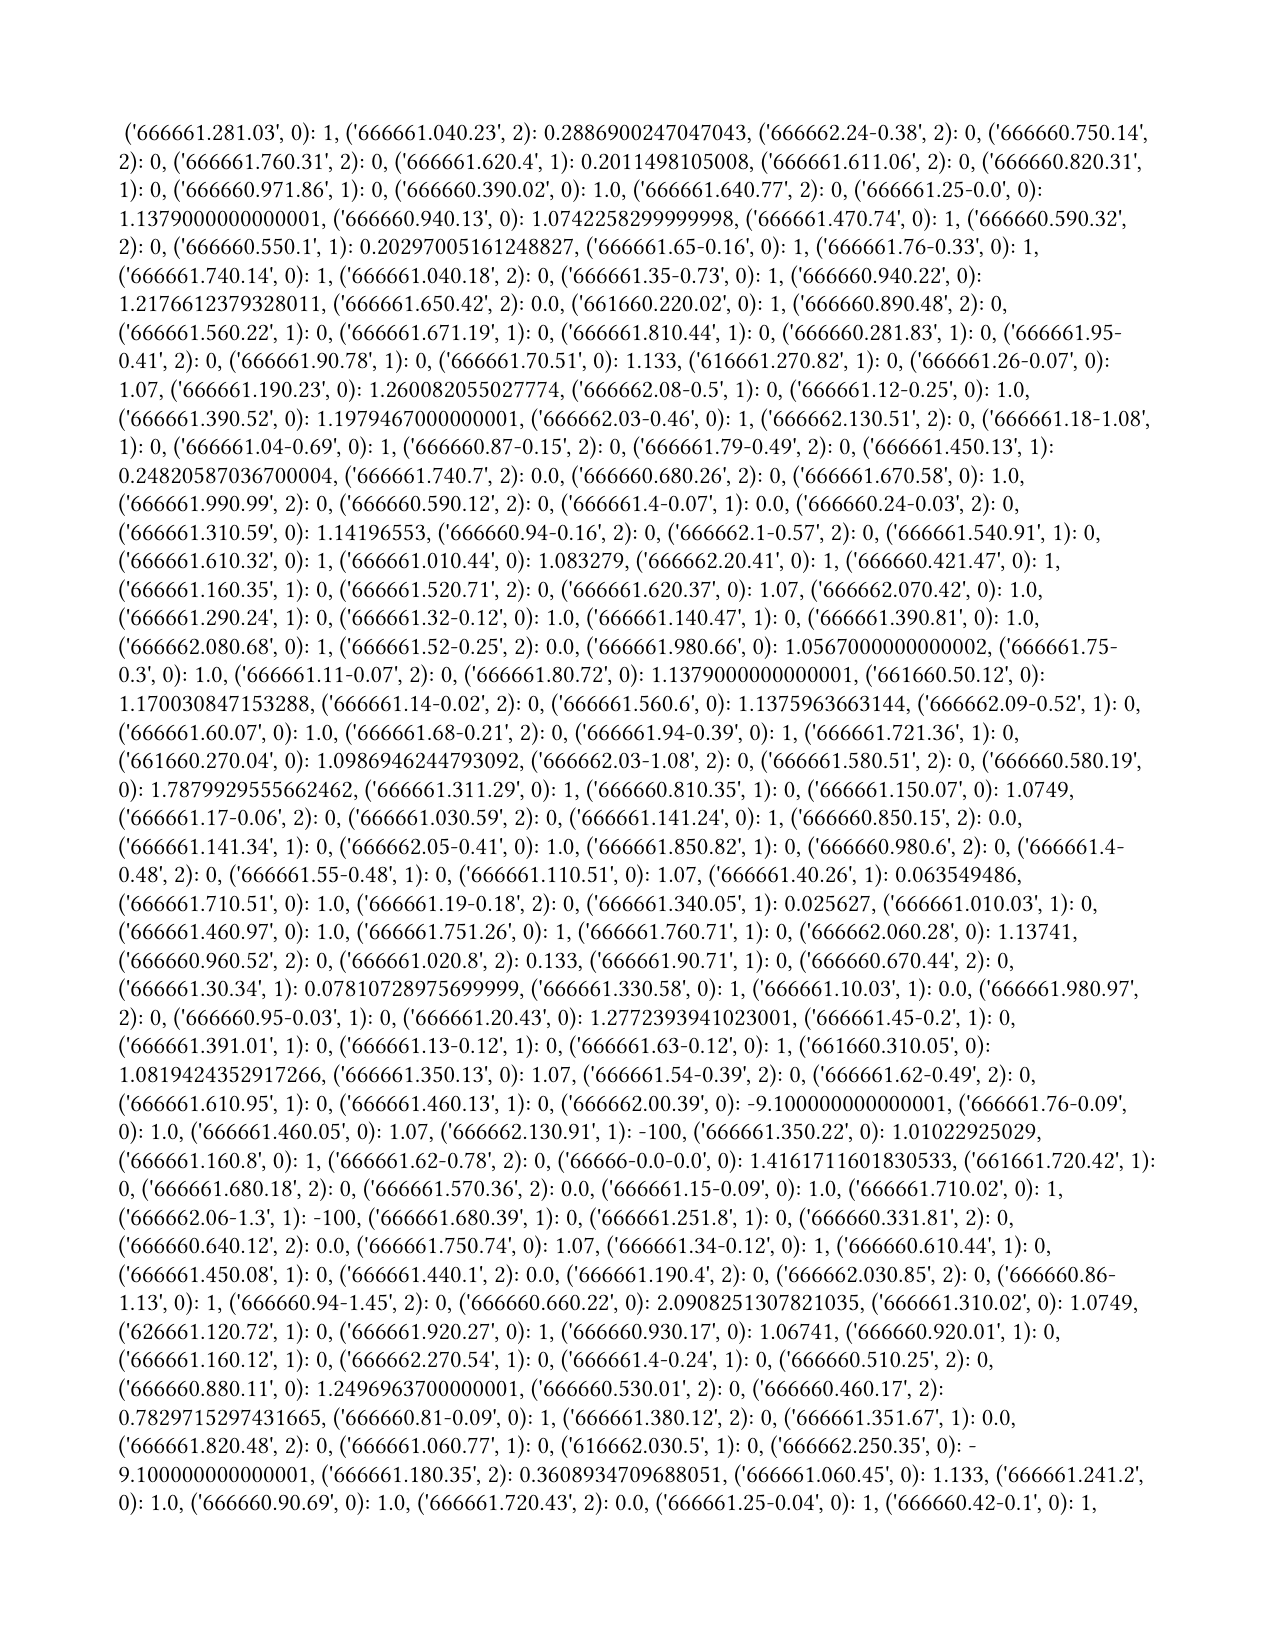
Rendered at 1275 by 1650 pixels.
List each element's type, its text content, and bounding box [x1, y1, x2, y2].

text ('666661.281.03', 0): 1, ('666661.040.23', 2): 0.2886900247047043, ('666662.24-0.38', 2): 0, ('666660.750.14', 2): 0, ('666661.760.31', 2): 0, ('666661.620.4', 1): 0.2011498105008, ('666661.611.06', 2): 0, ('666660.820.31', 1): 0, ('666660.971.86', 1): 0, ('666660.390.02', 0): 1.0, ('666661.640.77', 2): 0, ('666661.25-0.0', 0): 1.1379000000000001, ('666660.940.13', 0): 1.0742258299999998, ('666661.470.74', 0): 1, ('666660.590.32', 2): 0, ('666660.550.1', 1): 0.20297005161248827, ('666661.65-0.16', 0): 1, ('666661.76-0.33', 0): 1, ('666661.740.14', 0): 1, ('666661.040.18', 2): 0, ('666661.35-0.73', 0): 1, ('666660.940.22', 0): 1.2176612379328011, ('666661.650.42', 2): 0.0, ('661660.220.02', 0): 1, ('666660.890.48', 2): 0, ('666661.560.22', 1): 0, ('666661.671.19', 1): 0, ('666661.810.44', 1): 0, ('666660.281.83', 1): 0, ('666661.95-0.41', 2): 0, ('666661.90.78', 1): 0, ('666661.70.51', 0): 1.133, ('616661.270.82', 1): 0, ('666661.26-0.07', 0): 1.07, ('666661.190.23', 0): 1.260082055027774, ('666662.08-0.5', 1): 0, ('666661.12-0.25', 0): 1.0, ('666661.390.52', 0): 1.1979467000000001, ('666662.03-0.46', 0): 1, ('666662.130.51', 2): 0, ('666661.18-1.08', 1): 0, ('666661.04-0.69', 0): 1, ('666660.87-0.15', 2): 0, ('666661.79-0.49', 2): 0, ('666661.450.13', 1): 0.24820587036700004, ('666661.740.7', 2): 0.0, ('666660.680.26', 2): 0, ('666661.670.58', 0): 1.0, ('666661.990.99', 2): 0, ('666660.590.12', 2): 0, ('666661.4-0.07', 1): 0.0, ('666660.24-0.03', 2): 0, ('666661.310.59', 0): 1.14196553, ('666660.94-0.16', 2): 0, ('666662.1-0.57', 2): 0, ('666661.540.91', 1): 0, ('666661.610.32', 0): 1, ('666661.010.44', 0): 1.083279, ('666662.20.41', 0): 1, ('666660.421.47', 0): 1, ('666661.160.35', 1): 0, ('666661.520.71', 2): 0, ('666661.620.37', 0): 1.07, ('666662.070.42', 0): 1.0, ('666661.290.24', 1): 0, ('666661.32-0.12', 0): 1.0, ('666661.140.47', 1): 0, ('666661.390.81', 0): 1.0, ('666662.080.68', 0): 1, ('666661.52-0.25', 2): 0.0, ('666661.980.66', 0): 1.0567000000000002, ('666661.75-0.3', 0): 1.0, ('666661.11-0.07', 2): 0, ('666661.80.72', 0): 1.1379000000000001, ('661660.50.12', 0): 1.170030847153288, ('666661.14-0.02', 2): 0, ('666661.560.6', 0): 1.1375963663144, ('666662.09-0.52', 1): 0, ('666661.60.07', 0): 1.0, ('666661.68-0.21', 2): 0, ('666661.94-0.39', 0): 1, ('666661.721.36', 1): 0, ('661660.270.04', 0): 1.0986946244793092, ('666662.03-1.08', 2): 0, ('666661.580.51', 2): 0, ('666660.580.19', 0): 1.7879929555662462, ('666661.311.29', 0): 1, ('666660.810.35', 1): 0, ('666661.150.07', 0): 1.0749, ('666661.17-0.06', 2): 0, ('666661.030.59', 2): 0, ('666661.141.24', 0): 1, ('666660.850.15', 2): 0.0, ('666661.141.34', 1): 0, ('666662.05-0.41', 0): 1.0, ('666661.850.82', 1): 0, ('666660.980.6', 2): 0, ('666661.4-0.48', 2): 0, ('666661.55-0.48', 1): 0, ('666661.110.51', 0): 1.07, ('666661.40.26', 1): 0.063549486, ('666661.710.51', 0): 1.0, ('666661.19-0.18', 2): 0, ('666661.340.05', 1): 0.025627, ('666661.010.03', 1): 0, ('666661.460.97', 0): 1.0, ('666661.751.26', 0): 1, ('666661.760.71', 1): 0, ('666662.060.28', 0): 1.13741, ('666660.960.52', 2): 0, ('666661.020.8', 2): 0.133, ('666661.90.71', 1): 0, ('666660.670.44', 2): 0, ('666661.30.34', 1): 0.07810728975699999, ('666661.330.58', 0): 1, ('666661.10.03', 1): 0.0, ('666661.980.97', 2): 0, ('666660.95-0.03', 1): 0, ('666661.20.43', 0): 1.2772393941023001, ('666661.45-0.2', 1): 0, ('666661.391.01', 1): 0, ('666661.13-0.12', 1): 0, ('666661.63-0.12', 0): 1, ('661660.310.05', 0): 1.0819424352917266, ('666661.350.13', 0): 1.07, ('666661.54-0.39', 2): 0, ('666661.62-0.49', 2): 0, ('666661.610.95', 1): 0, ('666661.460.13', 1): 0, ('666662.00.39', 0): -9.100000000000001, ('666661.76-0.09', 0): 1.0, ('666661.460.05', 0): 1.07, ('666662.130.91', 1): -100, ('666661.350.22', 0): 1.01022925029, ('666661.160.8', 0): 1, ('666661.62-0.78', 2): 0, ('66666-0.0-0.0', 0): 1.4161711601830533, ('661661.720.42', 1): 0, ('666661.680.18', 2): 0, ('666661.570.36', 2): 0.0, ('666661.15-0.09', 0): 1.0, ('666661.710.02', 0): 1, ('666662.06-1.3', 1): -100, ('666661.680.39', 1): 0, ('666661.251.8', 1): 0, ('666660.331.81', 2): 0, ('666660.640.12', 2): 0.0, ('666661.750.74', 0): 1.07, ('666661.34-0.12', 0): 1, ('666660.610.44', 1): 0, ('666661.450.08', 1): 0, ('666661.440.1', 2): 0.0, ('666661.190.4', 2): 0, ('666662.030.85', 2): 0, ('666660.86-1.13', 0): 1, ('666660.94-1.45', 2): 0, ('666660.660.22', 0): 2.0908251307821035, ('666661.310.02', 0): 1.0749, ('626661.120.72', 1): 0, ('666661.920.27', 0): 1, ('666660.930.17', 0): 1.06741, ('666660.920.01', 1): 0, ('666661.160.12', 1): 0, ('666662.270.54', 1): 0, ('666661.4-0.24', 1): 0, ('666660.510.25', 2): 0, ('666660.880.11', 0): 1.2496963700000001, ('666660.530.01', 2): 0, ('666660.460.17', 2): 0.7829715297431665, ('666660.81-0.09', 0): 1, ('666661.380.12', 2): 0, ('666661.351.67', 1): 0.0, ('666661.820.48', 2): 0, ('666661.060.77', 1): 0, ('616662.030.5', 1): 0, ('666662.250.35', 0): -9.100000000000001, ('666661.180.35', 2): 0.3608934709688051, ('666661.060.45', 0): 1.133, ('666661.241.2', 0): 1.0, ('666660.90.69', 0): 1.0, ('666661.720.43', 2): 0.0, ('666661.25-0.04', 0): 1, ('666660.42-0.1', 0): 1, [118, 118, 1157, 1517]
